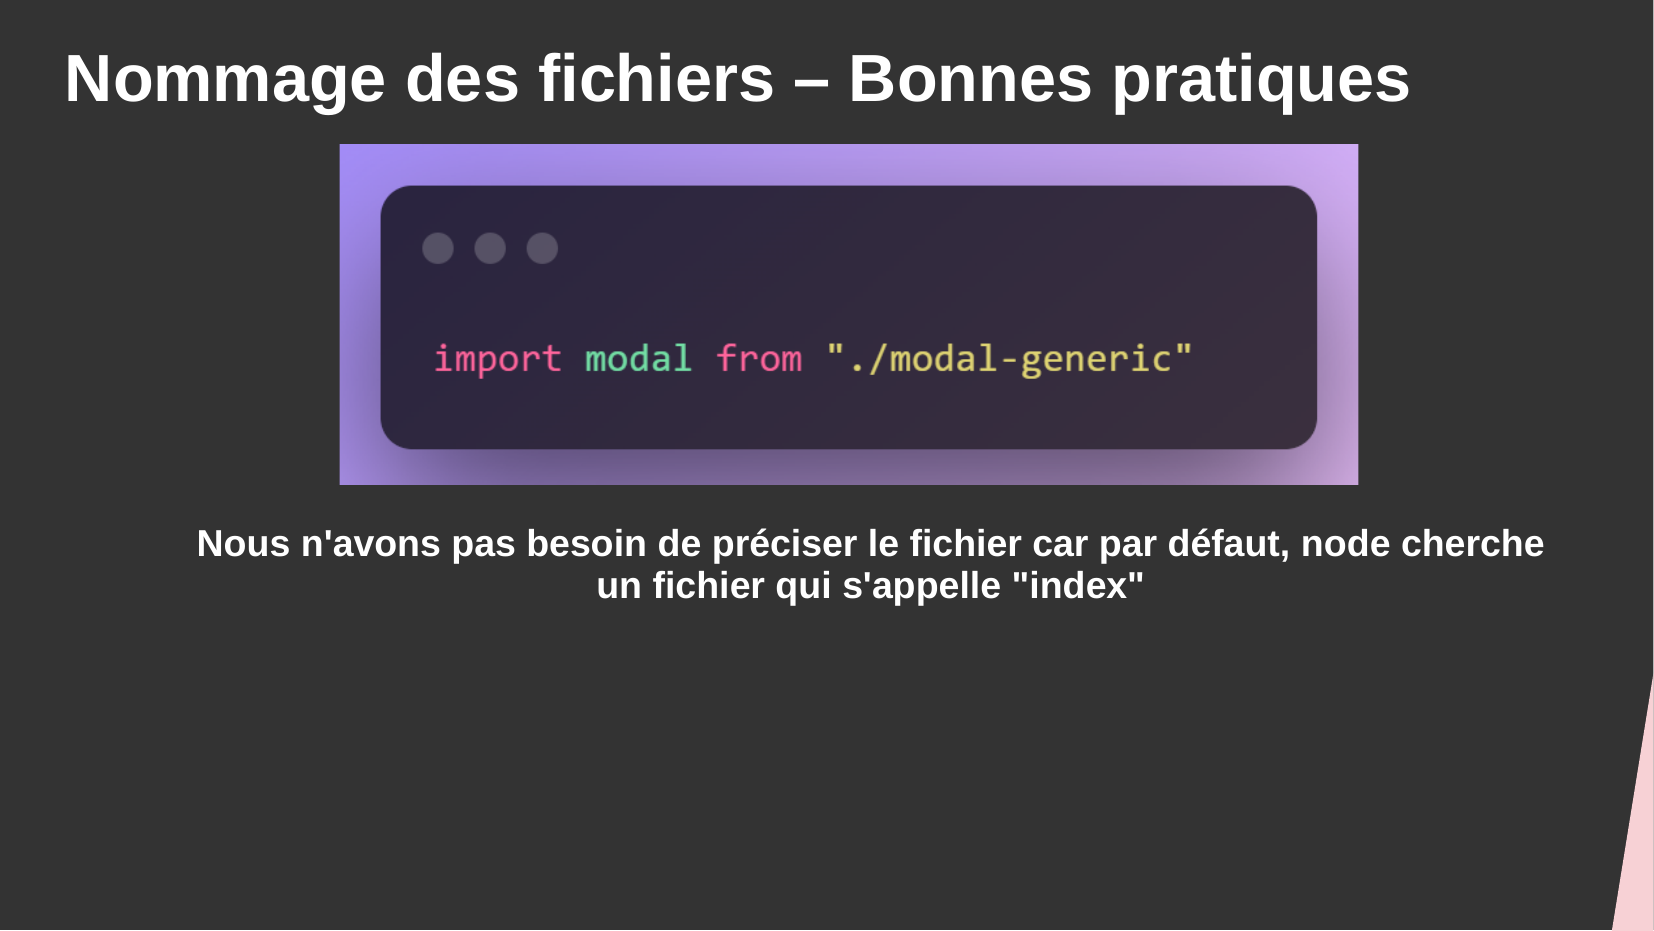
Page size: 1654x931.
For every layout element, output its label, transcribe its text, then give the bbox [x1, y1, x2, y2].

text_box [1611, 669, 1654, 931]
title Nommage des fichiers – Bonnes pratiques [64, 40, 1635, 119]
text_box Nous n'avons pas besoin de préciser le fichier car par défaut, node cherche un fichier qui s'appelle "index" [177, 515, 1565, 615]
picture [339, 144, 1359, 485]
